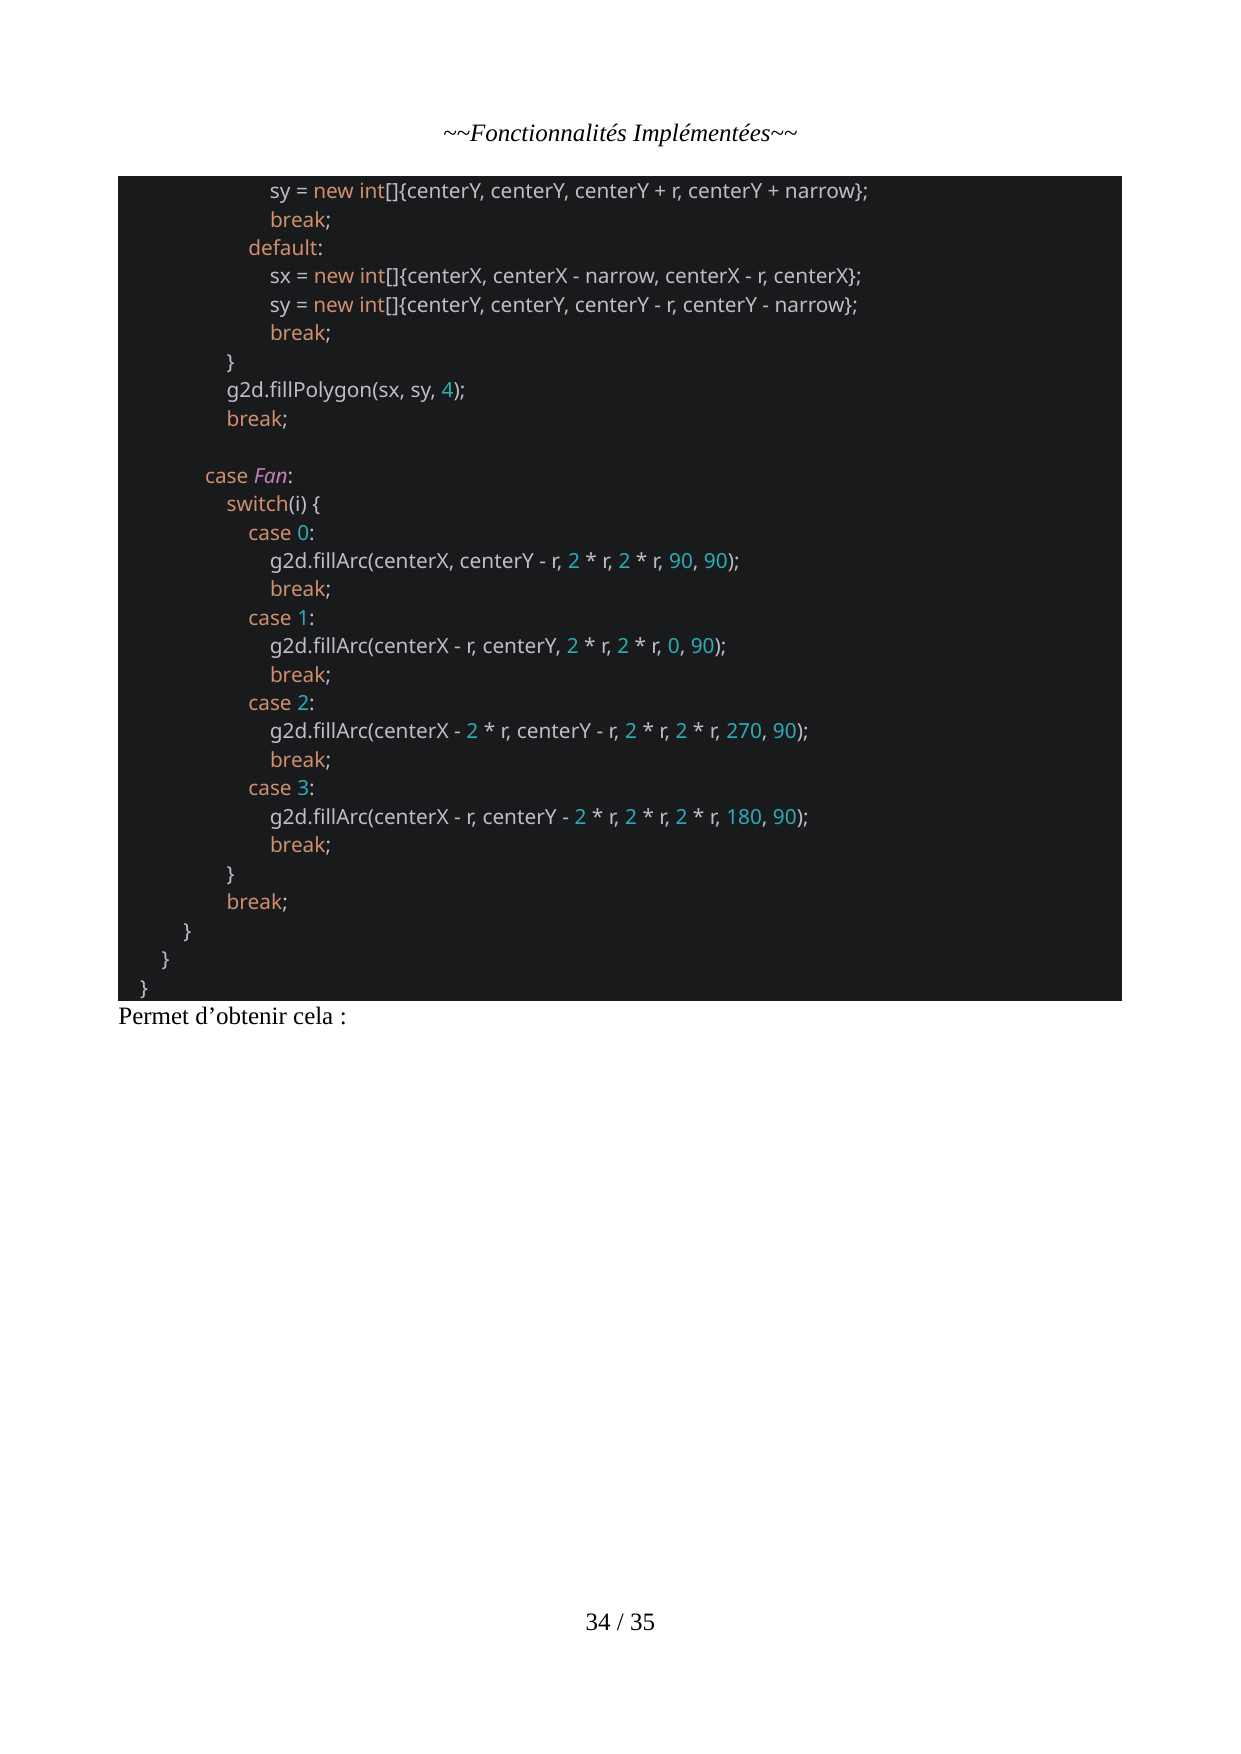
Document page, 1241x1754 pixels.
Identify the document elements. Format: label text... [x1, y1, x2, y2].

text Permet d’obtenir cela : [118, 1001, 1122, 1030]
text sy = new int[]{centerY, centerY, centerY + r, centerY + narrow}; break; default: sx = new int[]{centerX, centerX - narrow, centerX - r, centerX}; sy = new int[]{centerY, centerY, centerY - r, centerY - narrow}; break; } g2d.fillPolygon(sx, sy, 4); break; case Fan: switch(i) { case 0: g2d.fillArc(centerX, centerY - r, 2 * r, 2 * r, 90, 90); break; case 1: g2d.fillArc(centerX - r, centerY, 2 * r, 2 * r, 0, 90); break; case 2: g2d.fillArc(centerX - 2 * r, centerY - r, 2 * r, 2 * r, 270, 90); break; case 3: g2d.fillArc(centerX - r, centerY - 2 * r, 2 * r, 2 * r, 180, 90); break; } break; } } } [118, 176, 1122, 1001]
